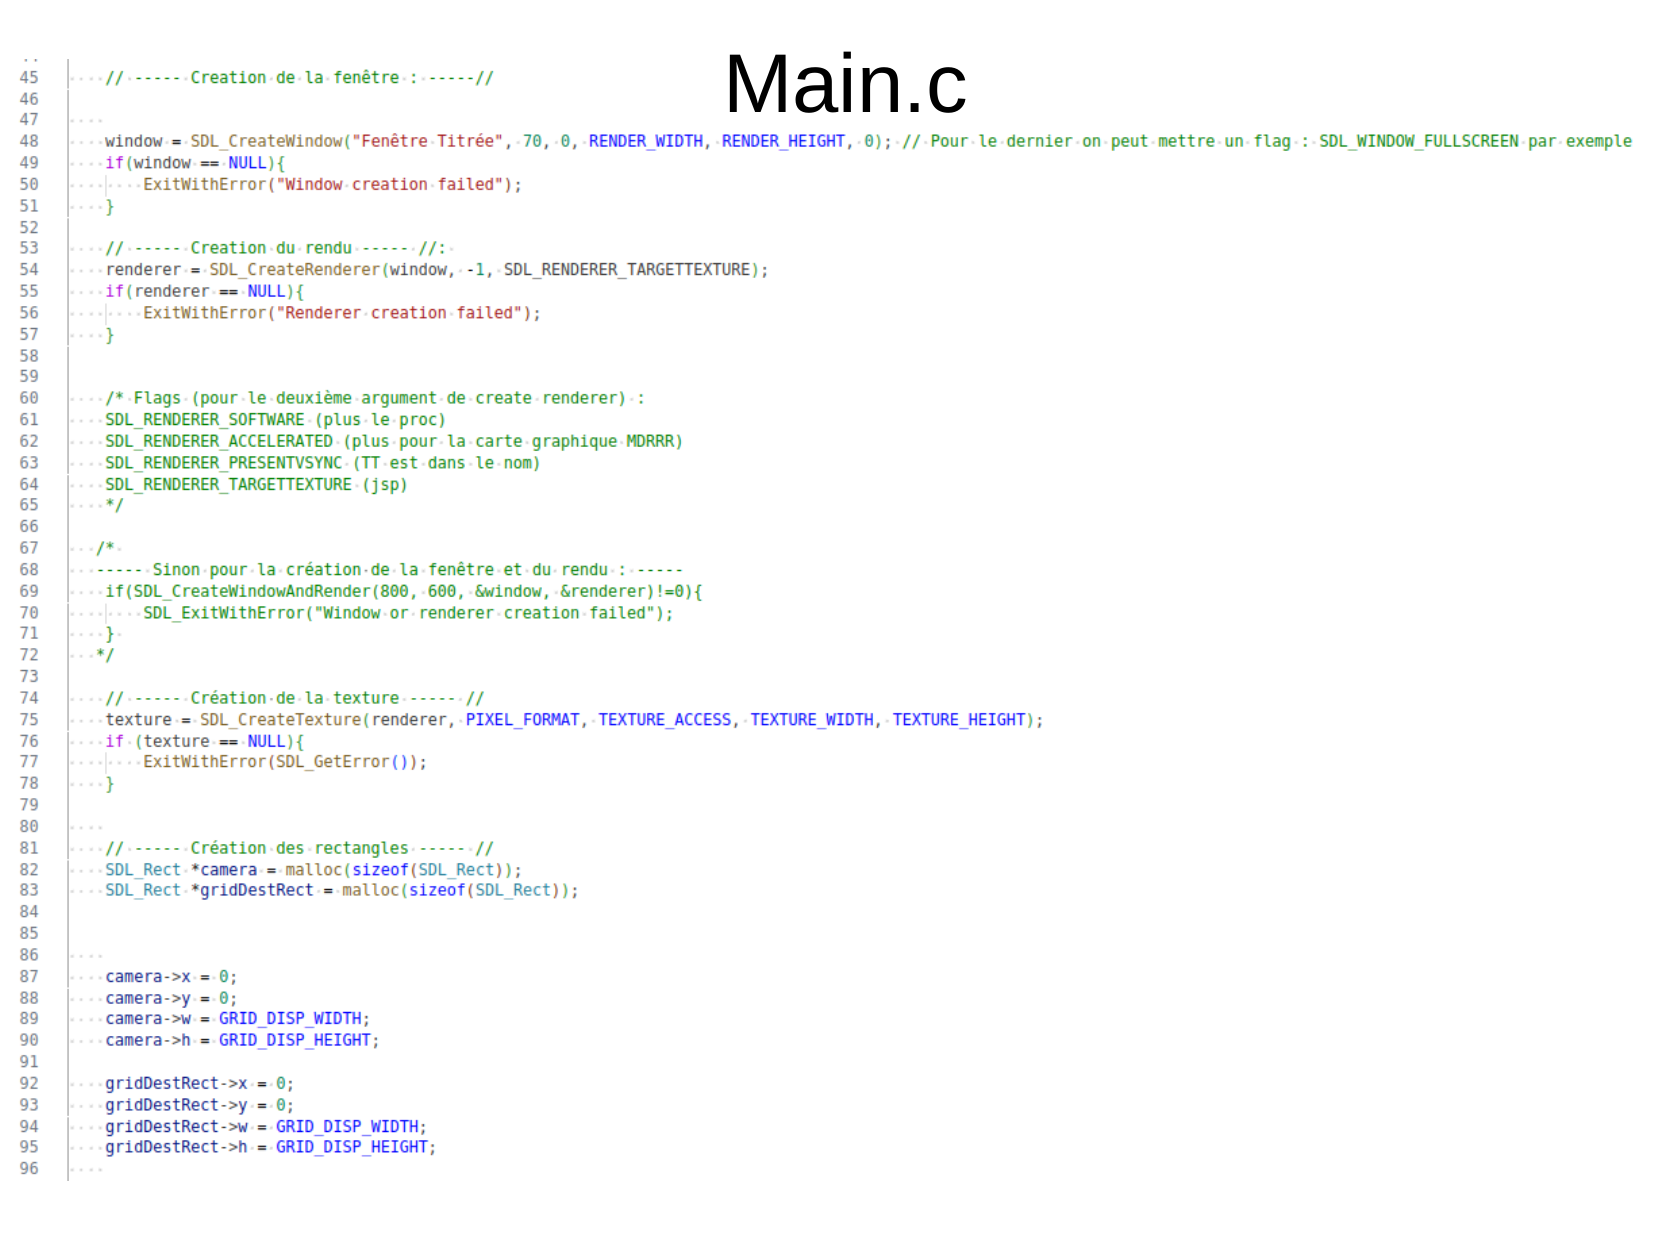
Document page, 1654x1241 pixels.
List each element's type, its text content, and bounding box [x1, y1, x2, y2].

picture [0, 59, 1654, 1181]
text_box Main.c [708, 29, 984, 138]
